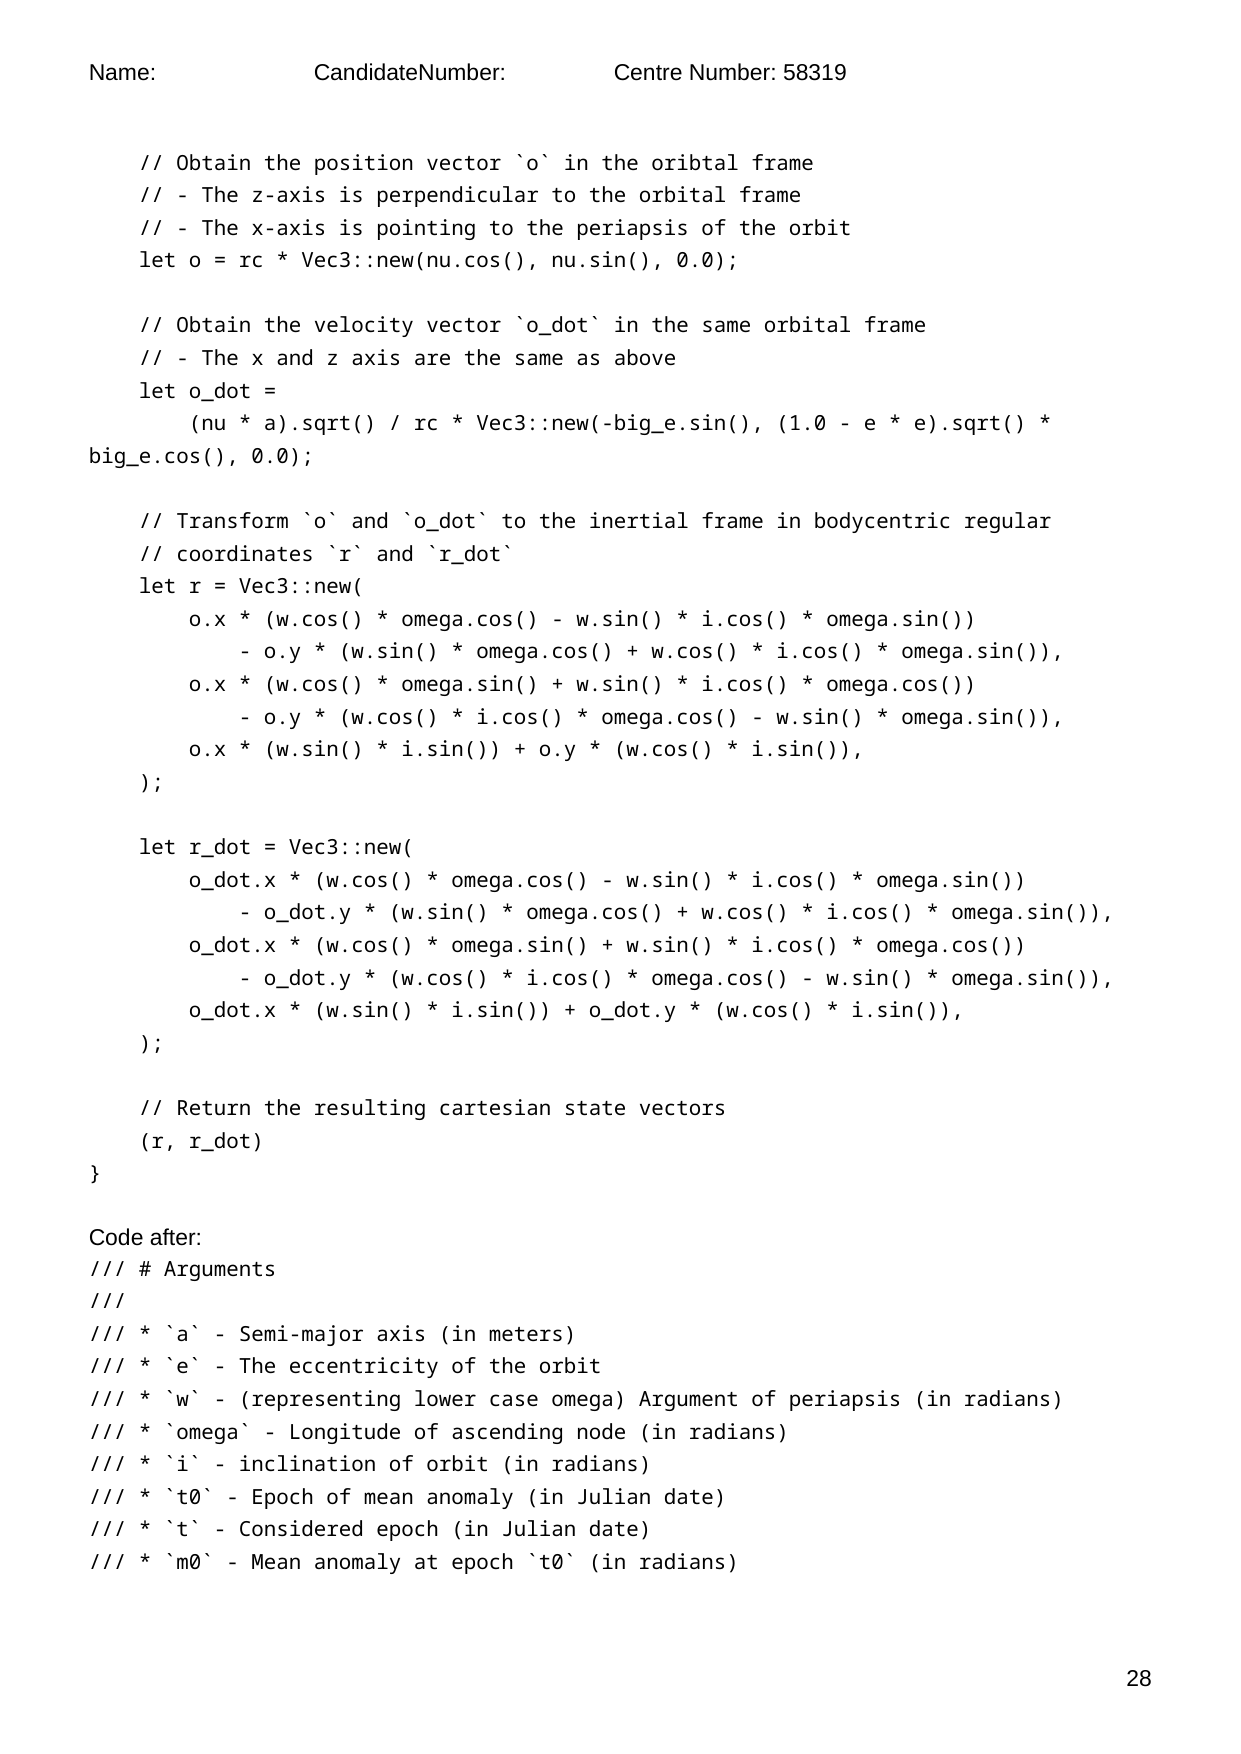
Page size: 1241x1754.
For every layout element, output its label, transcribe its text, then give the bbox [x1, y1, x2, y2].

text o.x * (w.cos() * omega.sin() + w.sin() * i.cos() * omega.cos()) [88, 669, 1152, 698]
text - o.y * (w.cos() * i.cos() * omega.cos() - w.sin() * omega.sin()), [88, 702, 1152, 730]
text } [88, 1158, 1152, 1187]
text o_dot.x * (w.cos() * omega.sin() + w.sin() * i.cos() * omega.cos()) [88, 930, 1152, 958]
text o.x * (w.cos() * omega.cos() - w.sin() * i.cos() * omega.sin()) [88, 604, 1152, 632]
text - o.y * (w.sin() * omega.cos() + w.cos() * i.cos() * omega.sin()), [88, 637, 1152, 665]
text // Return the resulting cartesian state vectors [88, 1093, 1152, 1122]
text o.x * (w.sin() * i.sin()) + o.y * (w.cos() * i.sin()), [88, 734, 1152, 763]
text /// * `e` - The eccentricity of the orbit [88, 1352, 1152, 1380]
text Code after: [88, 1223, 1152, 1250]
text // - The x-axis is pointing to the periapsis of the orbit [88, 213, 1152, 241]
text /// * `t` - Considered epoch (in Julian date) [88, 1514, 1152, 1543]
text /// * `t0` - Epoch of mean anomaly (in Julian date) [88, 1482, 1152, 1510]
text // - The z-axis is perpendicular to the orbital frame [88, 180, 1152, 209]
text // Obtain the velocity vector `o_dot` in the same orbital frame [88, 311, 1152, 339]
text /// * `m0` - Mean anomaly at epoch `t0` (in radians) [88, 1547, 1152, 1576]
text (r, r_dot) [88, 1126, 1152, 1154]
text let o = rc * Vec3::new(nu.cos(), nu.sin(), 0.0); [88, 245, 1152, 274]
text ); [88, 767, 1152, 796]
text let r = Vec3::new( [88, 571, 1152, 600]
text // coordinates `r` and `r_dot` [88, 539, 1152, 567]
text - o_dot.y * (w.cos() * i.cos() * omega.cos() - w.sin() * omega.sin()), [88, 963, 1152, 991]
text o_dot.x * (w.sin() * i.sin()) + o_dot.y * (w.cos() * i.sin()), [88, 995, 1152, 1024]
text let r_dot = Vec3::new( [88, 832, 1152, 861]
text o_dot.x * (w.cos() * omega.cos() - w.sin() * i.cos() * omega.sin()) [88, 865, 1152, 893]
text /// # Arguments [88, 1254, 1152, 1282]
text /// * `i` - inclination of orbit (in radians) [88, 1449, 1152, 1478]
text ); [88, 1028, 1152, 1056]
text /// * `w` - (representing lower case omega) Argument of periapsis (in radians) [88, 1384, 1152, 1413]
text // Transform `o` and `o_dot` to the inertial frame in bodycentric regular [88, 506, 1152, 535]
text (nu * a).sqrt() / rc * Vec3::new(-big_e.sin(), (1.0 - e * e).sqrt() * big_e.cos(), 0.0); [88, 408, 1152, 469]
text // - The x and z axis are the same as above [88, 343, 1152, 372]
text /// [88, 1286, 1152, 1315]
text - o_dot.y * (w.sin() * omega.cos() + w.cos() * i.cos() * omega.sin()), [88, 897, 1152, 926]
text let o_dot = [88, 376, 1152, 404]
text /// * `a` - Semi-major axis (in meters) [88, 1319, 1152, 1347]
text /// * `omega` - Longitude of ascending node (in radians) [88, 1417, 1152, 1445]
text // Obtain the position vector `o` in the oribtal frame [88, 148, 1152, 176]
